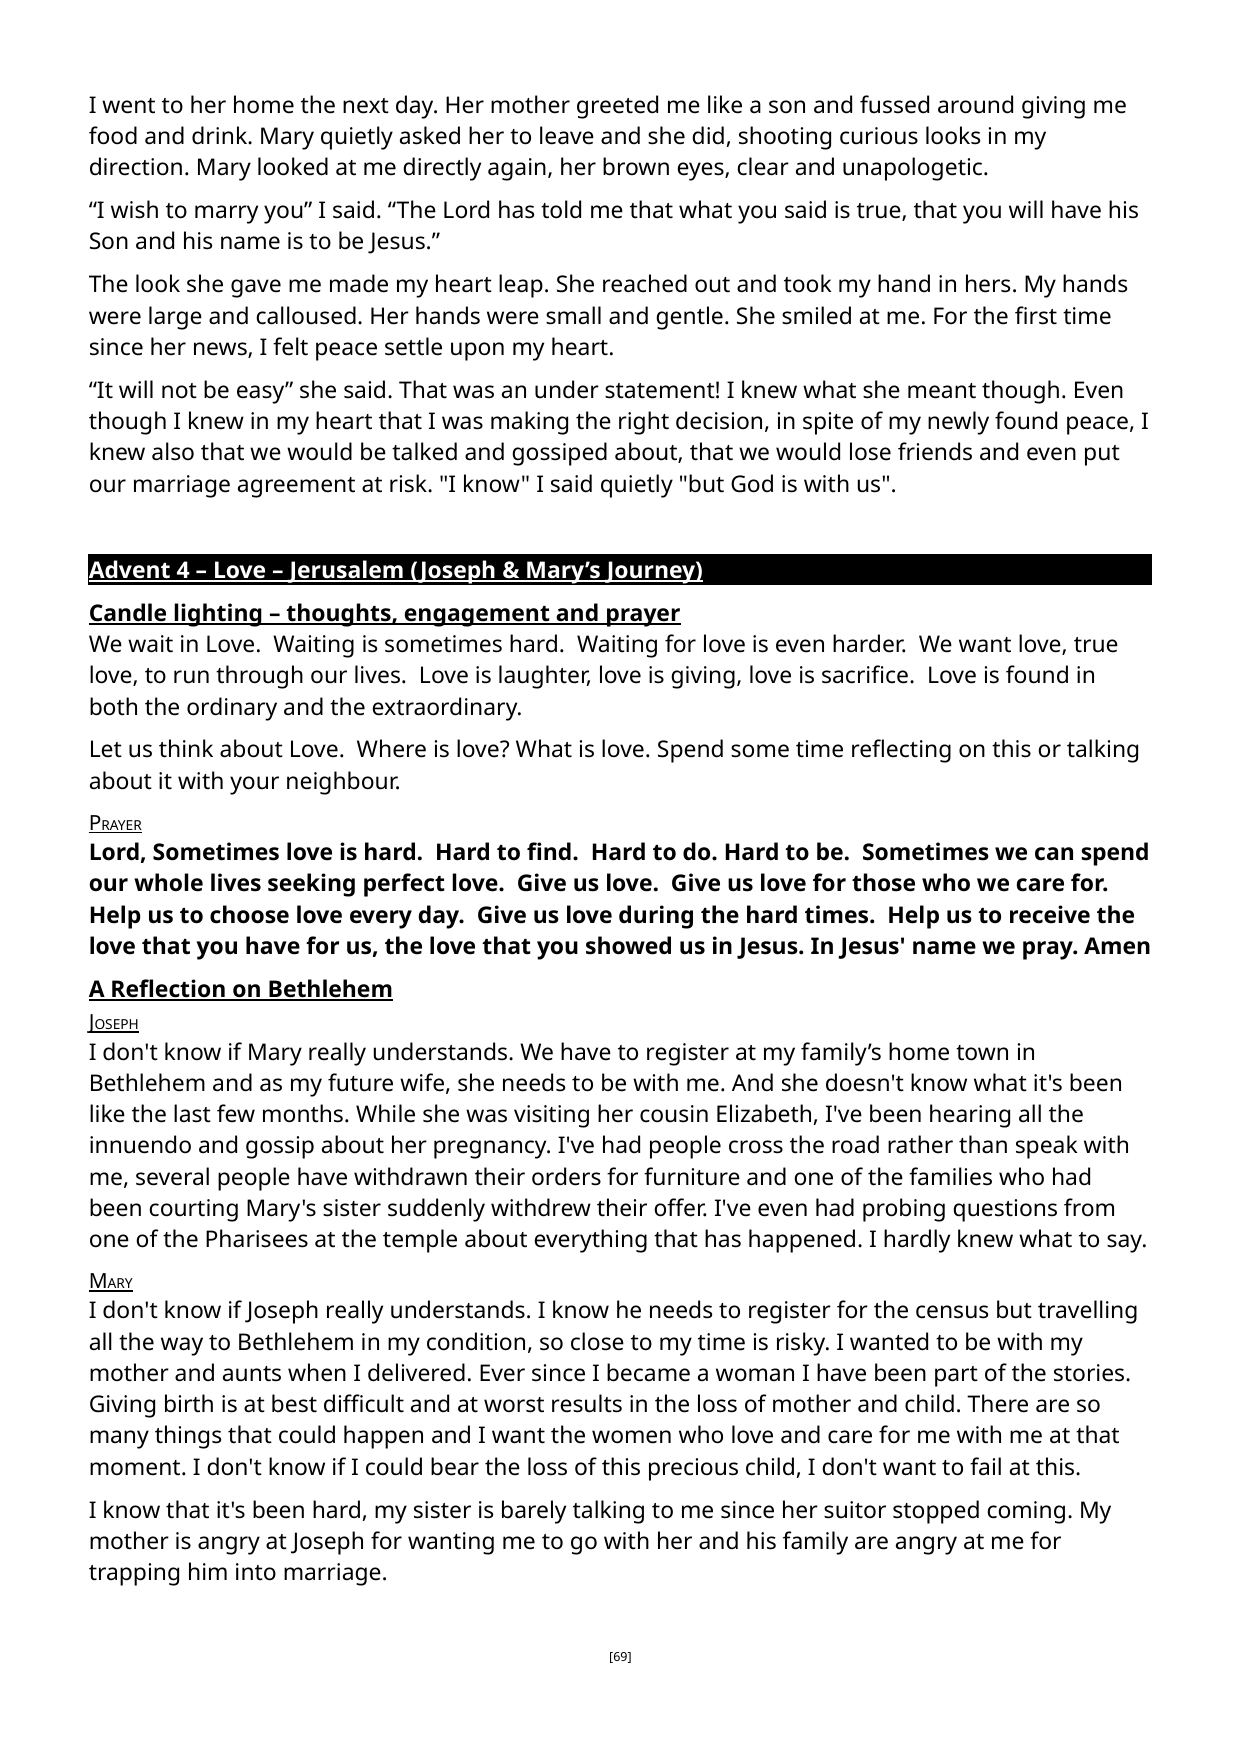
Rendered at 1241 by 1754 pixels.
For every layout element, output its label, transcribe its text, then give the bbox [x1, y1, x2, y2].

text We wait in Love. Waiting is sometimes hard. Waiting for love is even harder. We want love, true love, to run through our lives. Love is laughter, love is giving, love is sacrifice. Love is found in both the ordinary and the extraordinary. [88, 628, 1152, 722]
subtitle A Reflection on Bethlehem [88, 973, 1152, 1004]
text Let us think about Love. Where is love? What is love. Spend some time reflecting on this or talking about it with your neighbour. [88, 733, 1152, 796]
subtitle Prayer [88, 808, 1152, 836]
subtitle Mary [88, 1266, 1152, 1294]
text “It will not be easy” she said. That was an under statement! I knew what she meant though. Even though I knew in my heart that I was making the right decision, in spite of my newly found peace, I knew also that we would be talked and gossiped about, that we would lose friends and even put our marriage agreement at risk. "I know" I said quietly "but God is with us". [88, 374, 1152, 499]
subtitle Joseph [88, 1007, 1152, 1036]
text I know that it's been hard, my sister is barely talking to me since her suitor stopped coming. My mother is angry at Joseph for wanting me to go with her and his family are angry at me for trapping him into marriage. [88, 1494, 1152, 1587]
text I don't know if Mary really understands. We have to register at my family’s home town in Bethlehem and as my future wife, she needs to be with me. And she doesn't know what it's been like the last few months. While she was visiting her cousin Elizabeth, I've been hearing all the innuendo and gossip about her pregnancy. I've had people cross the road rather than speak with me, several people have withdrawn their orders for furniture and one of the families who had been courting Mary's sister suddenly withdrew their offer. I've even had probing questions from one of the Pharisees at the temple about everything that has happened. I hardly knew what to say. [88, 1036, 1152, 1254]
subtitle Candle lighting – thoughts, engagement and prayer [88, 597, 1152, 628]
text I went to her home the next day. Her mother greeted me like a son and fussed around giving me food and drink. Mary quietly asked her to leave and she did, shooting curious looks in my direction. Mary looked at me directly again, her brown eyes, clear and unapologetic. [88, 88, 1152, 182]
text “I wish to marry you” I said. “The Lord has told me that what you said is true, that you will have his Son and his name is to be Jesus.” [88, 194, 1152, 257]
text The look she gave me made my heart leap. She reached out and took my hand in hers. My hands were large and calloused. Her hands were small and gentle. She smiled at me. For the first time since her news, I felt peace settle upon my heart. [88, 268, 1152, 362]
subtitle Advent 4 – Love – Jerusalem (Joseph & Mary’s Journey) [88, 554, 1152, 585]
text I don't know if Joseph really understands. I know he needs to register for the census but travelling all the way to Bethlehem in my condition, so close to my time is risky. I wanted to be with my mother and aunts when I delivered. Ever since I became a woman I have been part of the stories. Giving birth is at best difficult and at worst results in the loss of mother and child. There are so many things that could happen and I want the women who love and care for me with me at that moment. I don't know if I could bear the loss of this precious child, I don't want to fail at this. [88, 1294, 1152, 1482]
text Lord, Sometimes love is hard. Hard to find. Hard to do. Hard to be. Sometimes we can spend our whole lives seeking perfect love. Give us love. Give us love for those who we care for. Help us to choose love every day. Give us love during the hard times. Help us to receive the love that you have for us, the love that you showed us in Jesus. In Jesus' name we pray. Amen [88, 836, 1152, 961]
